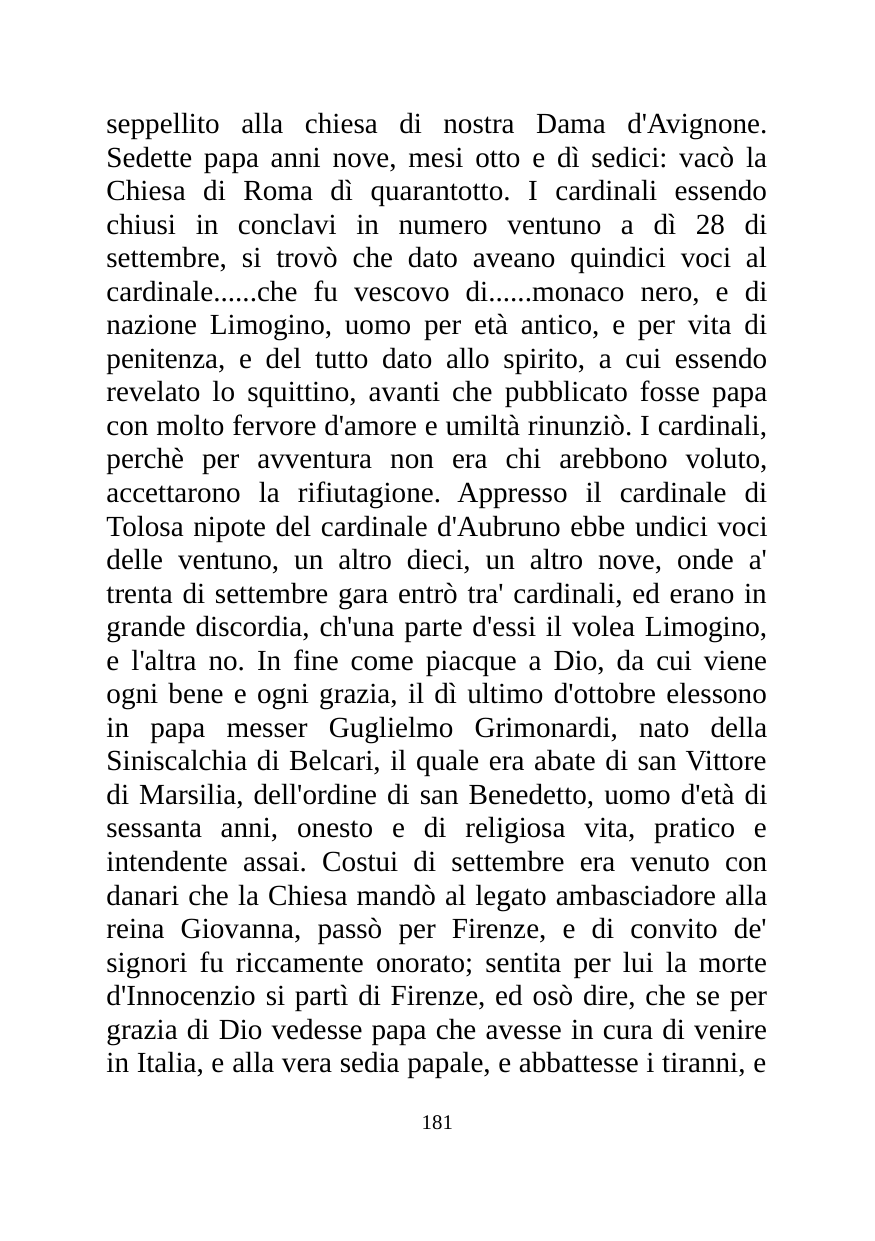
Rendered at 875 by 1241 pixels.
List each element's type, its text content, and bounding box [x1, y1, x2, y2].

text seppellito alla chiesa di nostra Dama d'Avignone. Sedette papa anni nove, mesi otto e dì sedici: vacò la Chiesa di Roma dì quarantotto. I cardinali essendo chiusi in conclavi in numero ventuno a dì 28 di settembre, si trovò che dato aveano quindici voci al cardinale......che fu vescovo di......monaco nero, e di nazione Limogino, uomo per età antico, e per vita di penitenza, e del tutto dato allo spirito, a cui essendo revelato lo squittino, avanti che pubblicato fosse papa con molto fervore d'amore e umiltà rinunziò. I cardinali, perchè per avventura non era chi arebbono voluto, accettarono la rifiutagione. Appresso il cardinale di Tolosa nipote del cardinale d'Aubruno ebbe undici voci delle ventuno, un altro dieci, un altro nove, onde a' trenta di settembre gara entrò tra' cardinali, ed erano in grande discordia, ch'una parte d'essi il volea Limogino, e l'altra no. In fine come piacque a Dio, da cui viene ogni bene e ogni grazia, il dì ultimo d'ottobre elessono in papa messer Guglielmo Grimonardi, nato della Siniscalchia di Belcari, il quale era abate di san Vittore di Marsilia, dell'ordine di san Benedetto, uomo d'età di sessanta anni, onesto e di religiosa vita, pratico e intendente assai. Costui di settembre era venuto con danari che la Chiesa mandò al legato ambasciadore alla reina Giovanna, passò per Firenze, e di convito de' signori fu riccamente onorato; sentita per lui la morte d'Innocenzio si partì di Firenze, ed osò dire, che se per grazia di Dio vedesse papa che avesse in cura di venire in Italia, e alla vera sedia papale, e abbattesse i tiranni, e [106, 106, 768, 1079]
